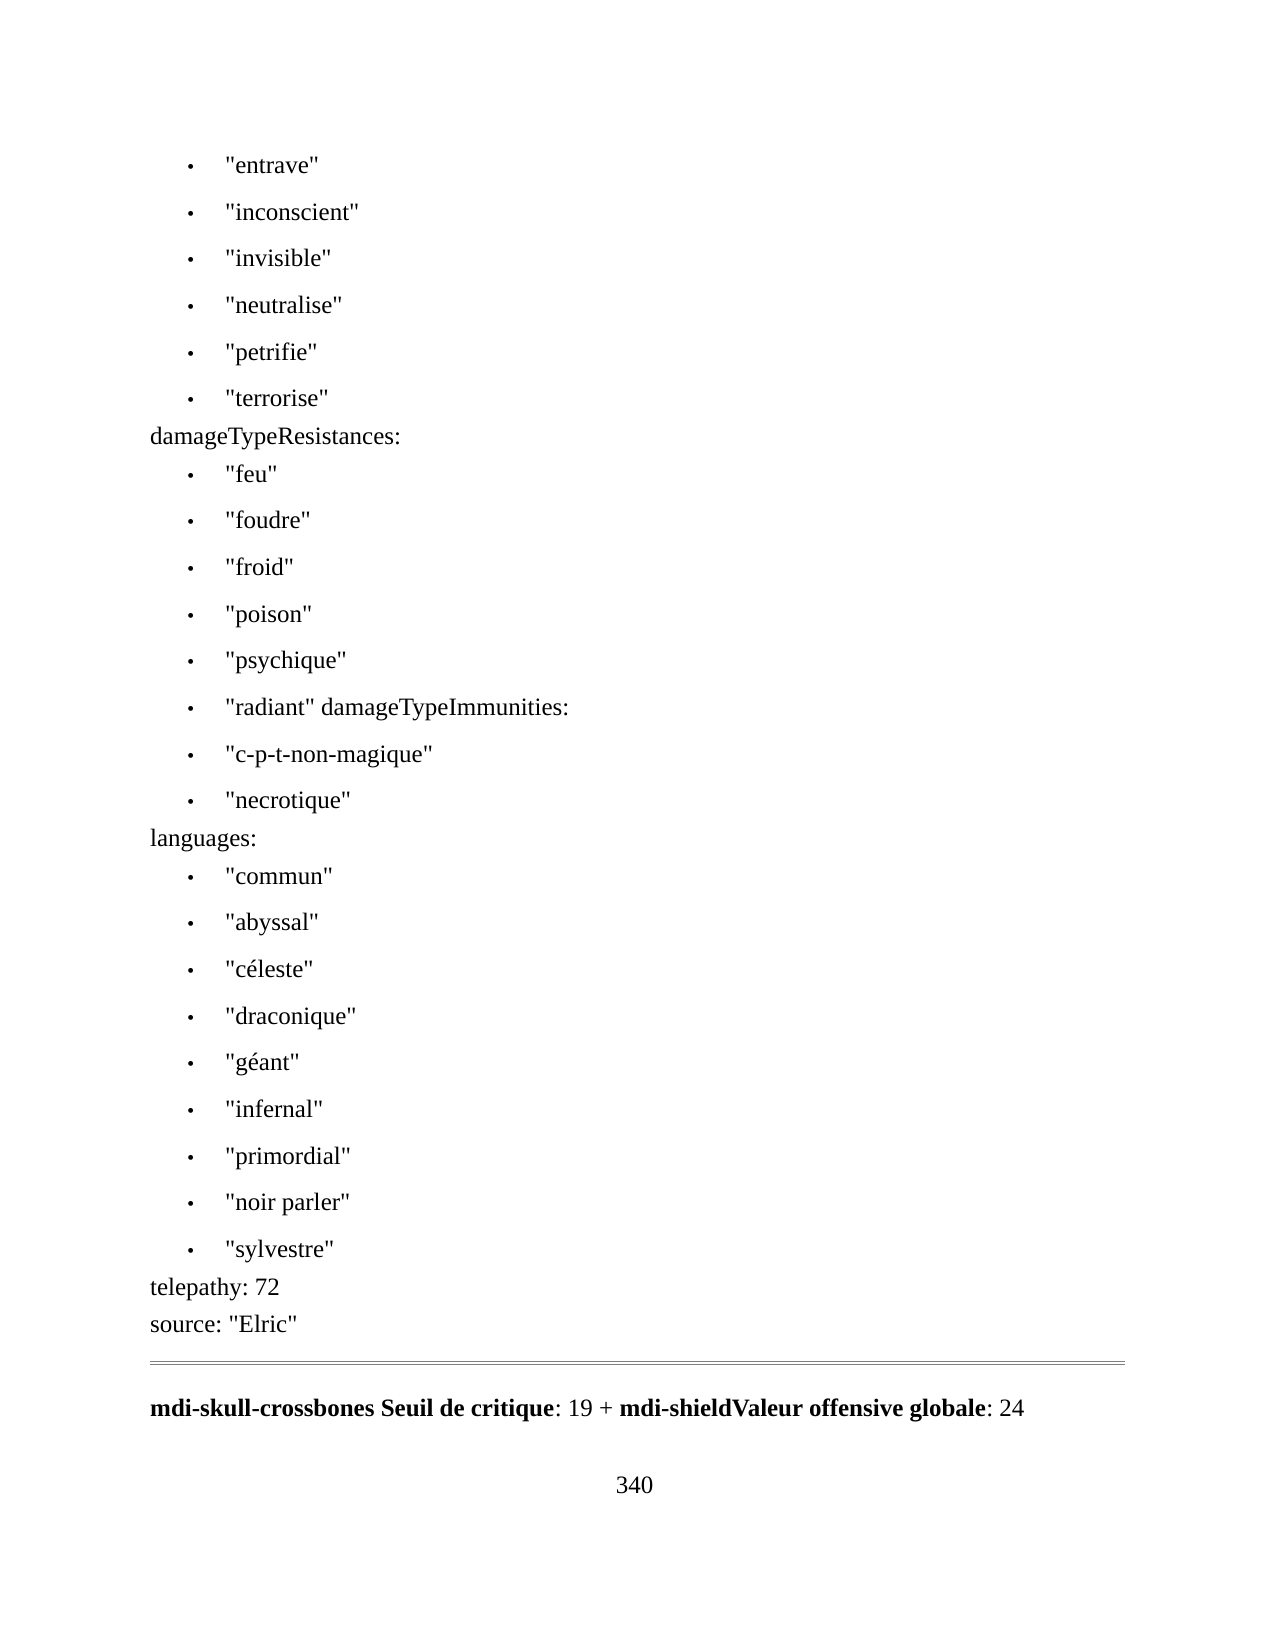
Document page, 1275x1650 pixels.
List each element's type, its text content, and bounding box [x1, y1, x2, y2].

list "entrave" [187, 150, 1125, 179]
list "invisible" [187, 243, 1125, 272]
list "céleste" [187, 954, 1125, 983]
text damageTypeResistances: [150, 421, 1125, 450]
list "sylvestre" [187, 1234, 1125, 1263]
text telepathy: 72 [150, 1272, 1125, 1301]
list "petrifie" [187, 337, 1125, 365]
list "necrotique" [187, 785, 1125, 814]
list "c-p-t-non-magique" [187, 739, 1125, 767]
list "draconique" [187, 1001, 1125, 1029]
list "géant" [187, 1047, 1125, 1076]
list "inconscient" [187, 197, 1125, 225]
text languages: [150, 823, 1125, 852]
text mdi-skull-crossbones Seuil de critique: 19 + mdi-shieldValeur offensive globale: 24 [150, 1393, 1125, 1422]
list "primordial" [187, 1141, 1125, 1169]
list "infernal" [187, 1094, 1125, 1123]
list "froid" [187, 552, 1125, 581]
list "poison" [187, 599, 1125, 627]
list "commun" [187, 861, 1125, 889]
list "abyssal" [187, 907, 1125, 936]
list "radiant" damageTypeImmunities: [187, 692, 1125, 721]
text source: "Elric" [150, 1309, 1125, 1338]
list "terrorise" [187, 383, 1125, 412]
list "noir parler" [187, 1187, 1125, 1216]
list "psychique" [187, 645, 1125, 674]
list "foudre" [187, 505, 1125, 534]
list "neutralise" [187, 290, 1125, 319]
list "feu" [187, 459, 1125, 487]
